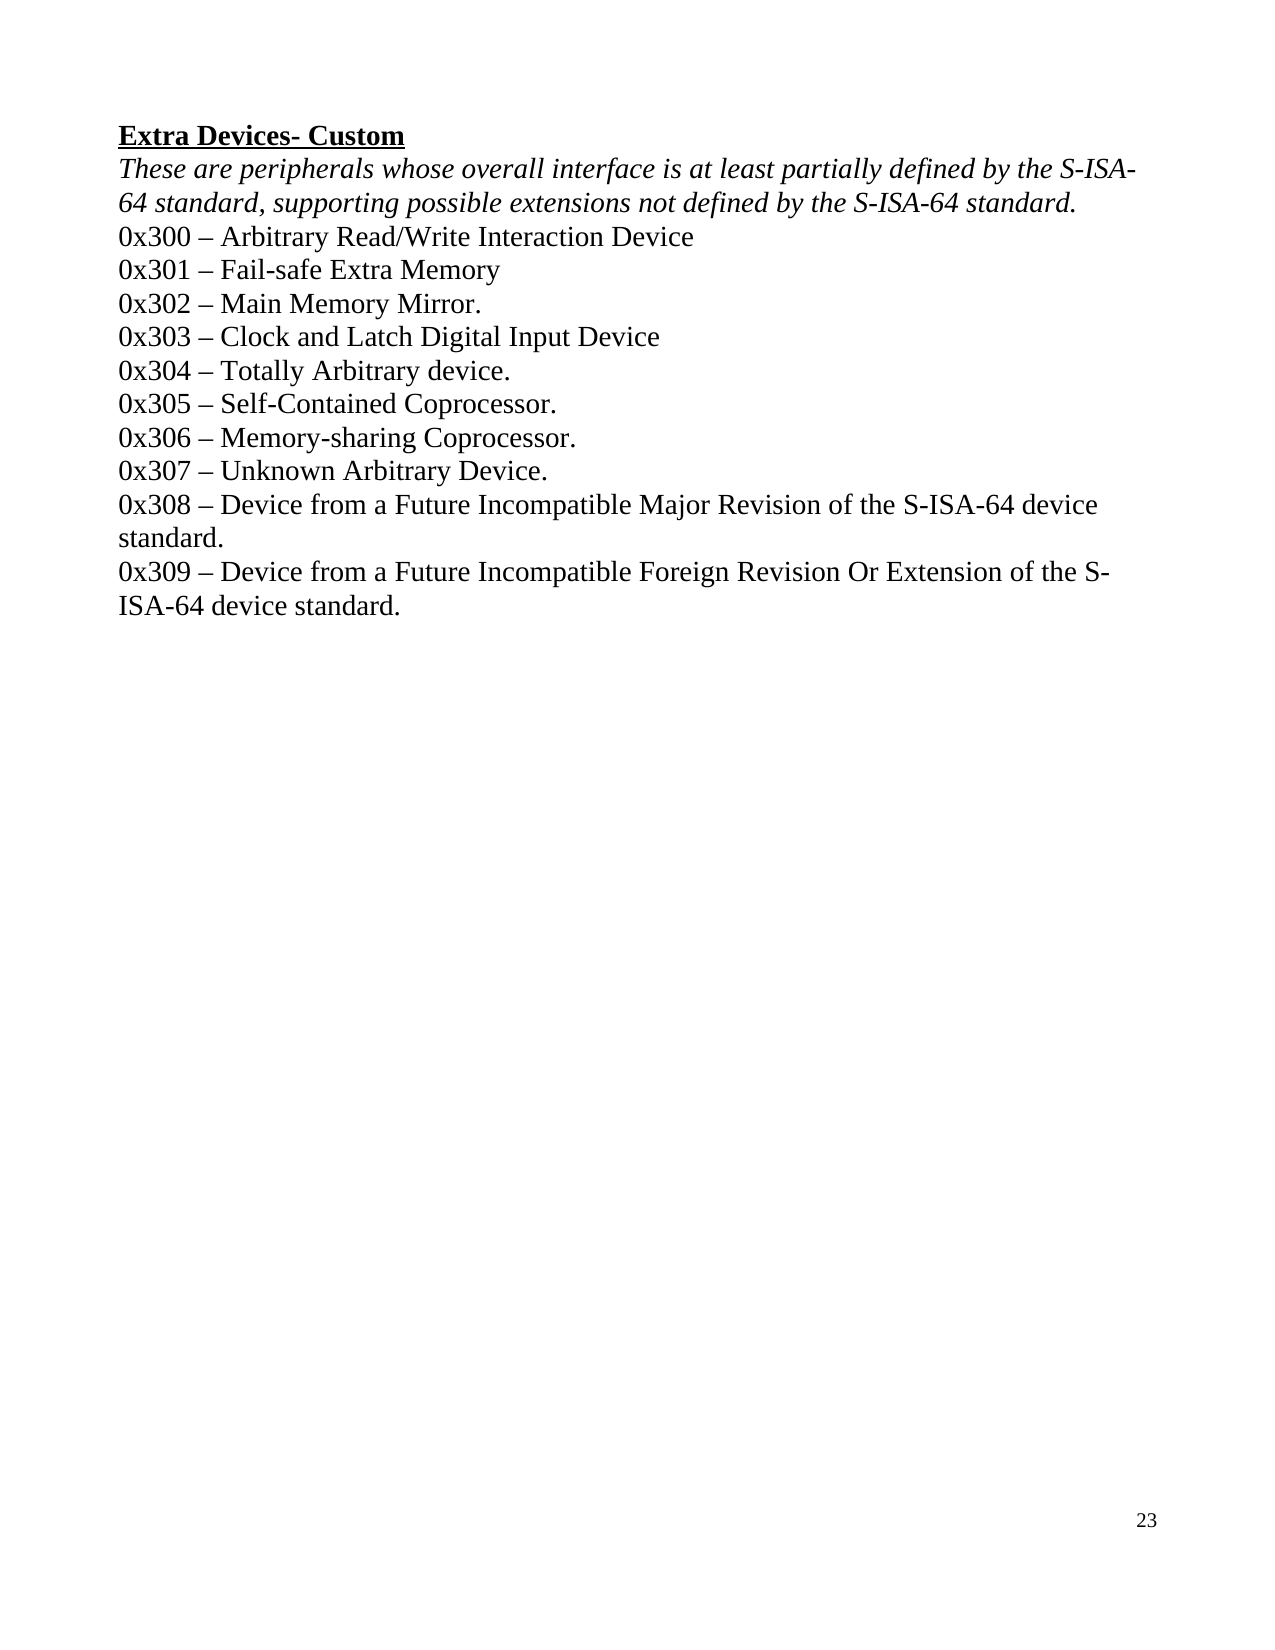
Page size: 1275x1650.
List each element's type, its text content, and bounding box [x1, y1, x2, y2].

text 0x305 – Self-Contained Coprocessor. [118, 386, 1157, 420]
text 0x308 – Device from a Future Incompatible Major Revision of the S-ISA-64 device standard. [118, 487, 1157, 554]
text 0x306 – Memory-sharing Coprocessor. [118, 420, 1157, 453]
text 0x300 – Arbitrary Read/Write Interaction Device [118, 219, 1157, 252]
text 0x303 – Clock and Latch Digital Input Device [118, 319, 1157, 353]
text 0x301 – Fail-safe Extra Memory [118, 252, 1157, 286]
text 0x307 – Unknown Arbitrary Device. [118, 453, 1157, 487]
text 0x309 – Device from a Future Incompatible Foreign Revision Or Extension of the S-ISA-64 device standard. [118, 554, 1157, 621]
text Extra Devices- Custom [118, 118, 1157, 152]
text These are peripherals whose overall interface is at least partially defined by the S-ISA-64 standard, supporting possible extensions not defined by the S-ISA-64 standard. [118, 152, 1157, 219]
text 0x304 – Totally Arbitrary device. [118, 353, 1157, 386]
text 0x302 – Main Memory Mirror. [118, 286, 1157, 319]
